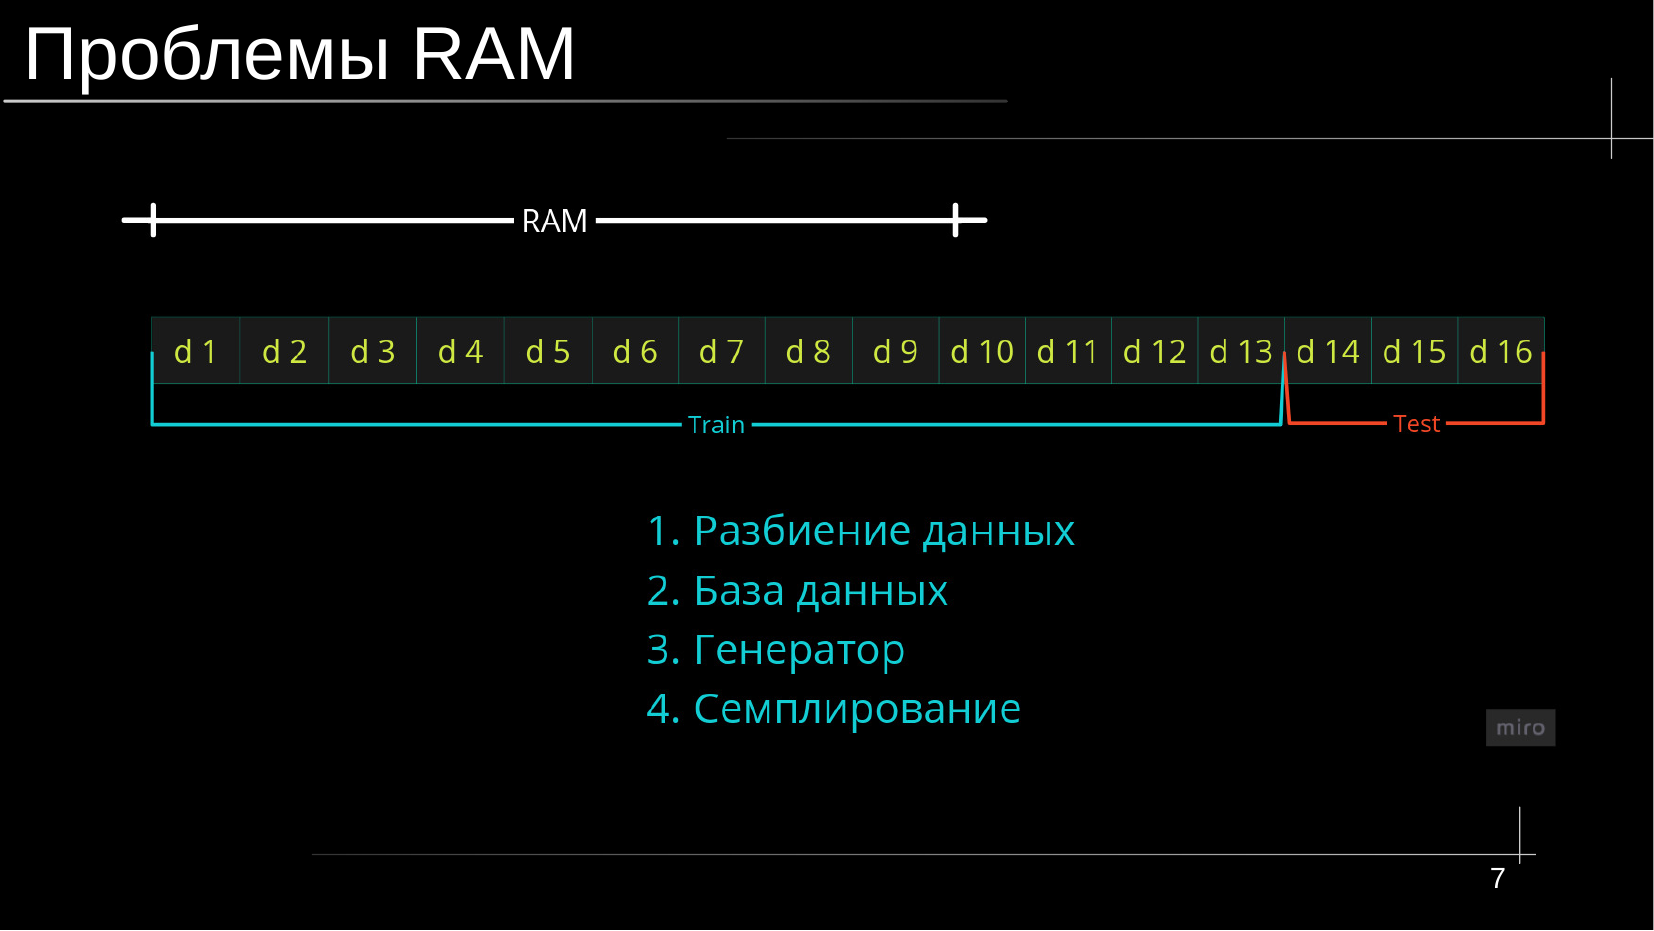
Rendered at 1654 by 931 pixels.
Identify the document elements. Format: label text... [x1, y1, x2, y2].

picture [92, 179, 1578, 768]
title Проблемы RAM [23, 0, 1589, 107]
